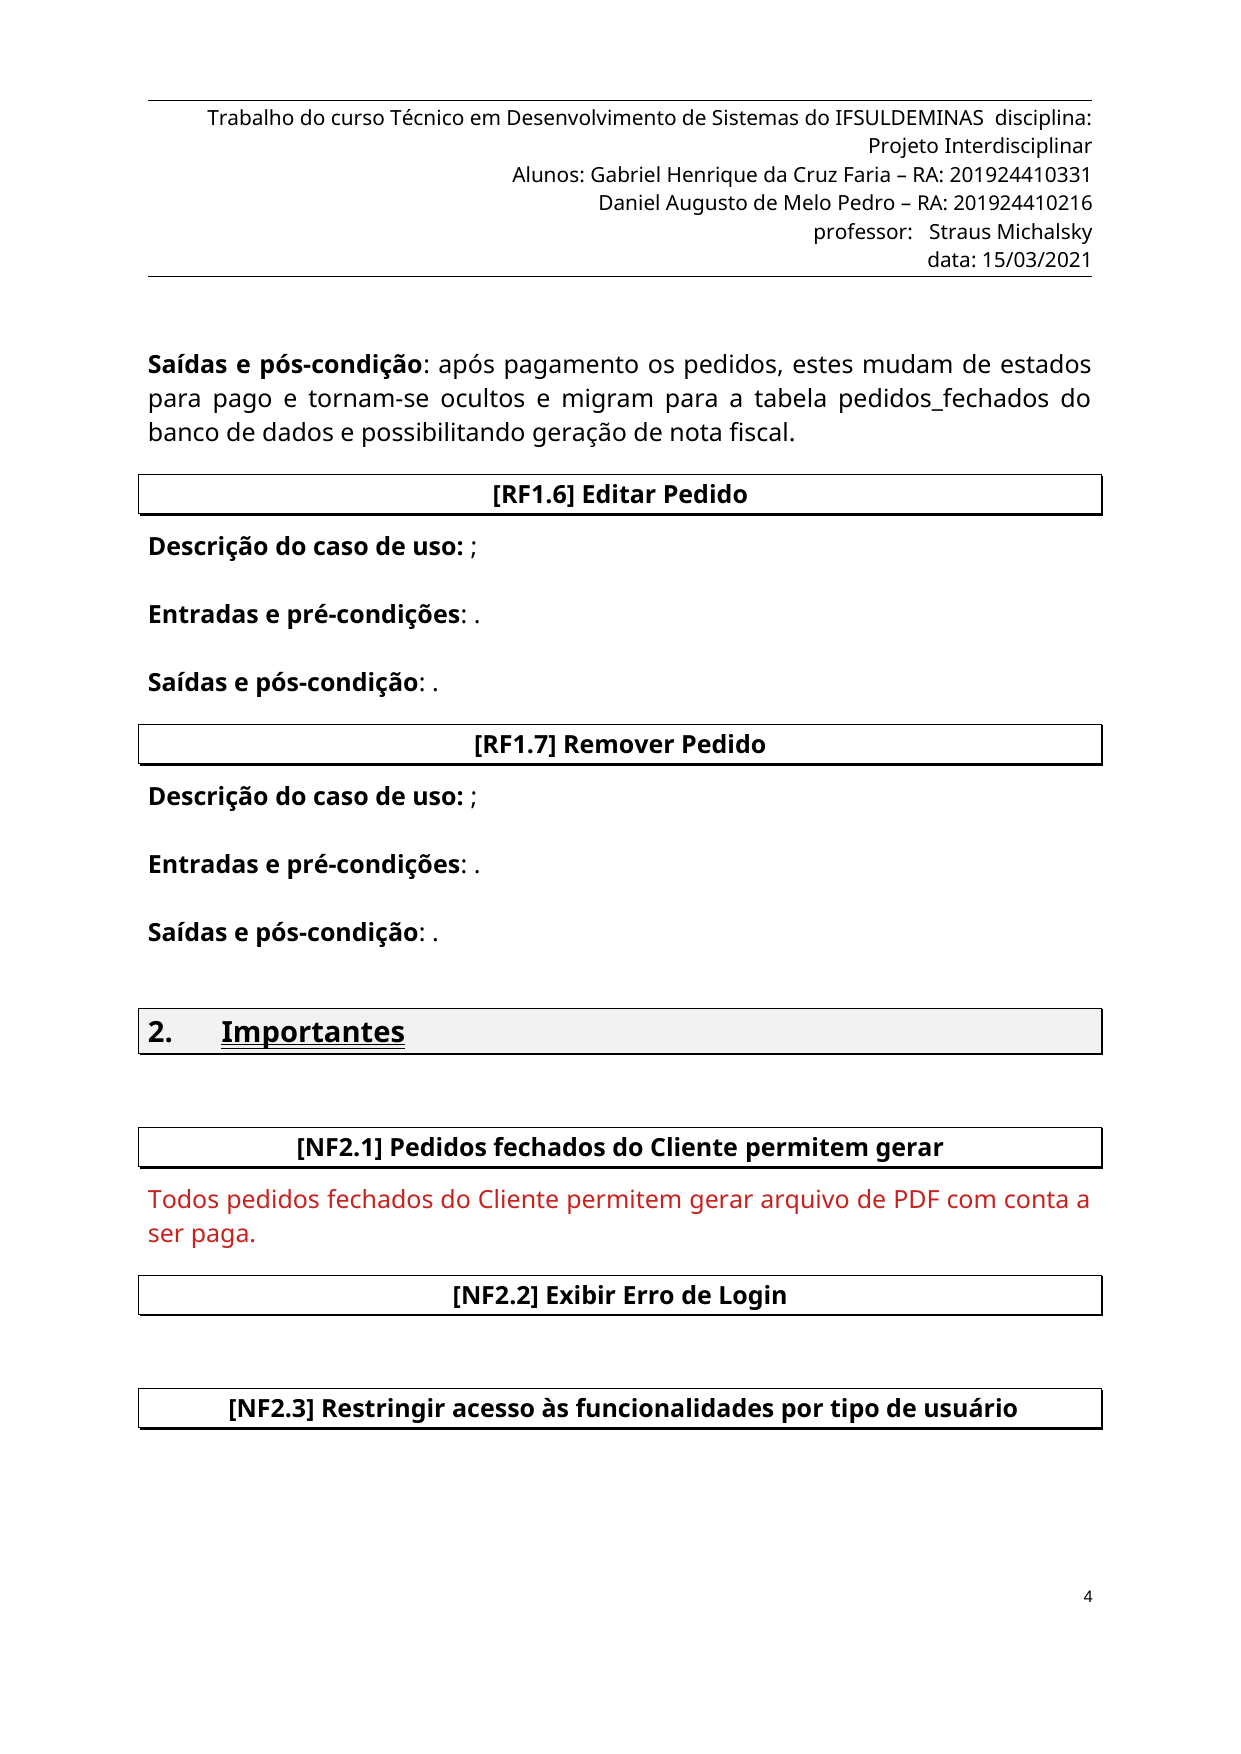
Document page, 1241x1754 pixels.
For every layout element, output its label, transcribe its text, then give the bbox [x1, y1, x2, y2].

text Entradas e pré-condições: . [148, 597, 1092, 631]
text [NF2.1] Pedidos fechados do Cliente permitem gerar [139, 1128, 1101, 1166]
text [NF2.2] Exibir Erro de Login [139, 1276, 1101, 1314]
text Saídas e pós-condição: . [148, 665, 1092, 699]
text Saídas e pós-condição: . [148, 914, 1092, 949]
text [NF2.3] Restringir acesso às funcionalidades por tipo de usuário [139, 1389, 1101, 1427]
subtitle [RF1.6] Editar Pedido [139, 475, 1101, 513]
text Todos pedidos fechados do Cliente permitem gerar arquivo de PDF com conta a ser paga. [148, 1181, 1092, 1249]
text Saídas e pós-condição: após pagamento os pedidos, estes mudam de estados para pago e tornam-se ocultos e migram para a tabela pedidos_fechados do banco de dados e possibilitando geração de nota fiscal. [148, 347, 1092, 449]
text Entradas e pré-condições: . [148, 846, 1092, 881]
text Descrição do caso de uso: ; [148, 778, 1092, 812]
subtitle [RF1.7] Remover Pedido [139, 725, 1101, 763]
subtitle Importantes [139, 1009, 1101, 1053]
text Descrição do caso de uso: ; [148, 528, 1092, 563]
